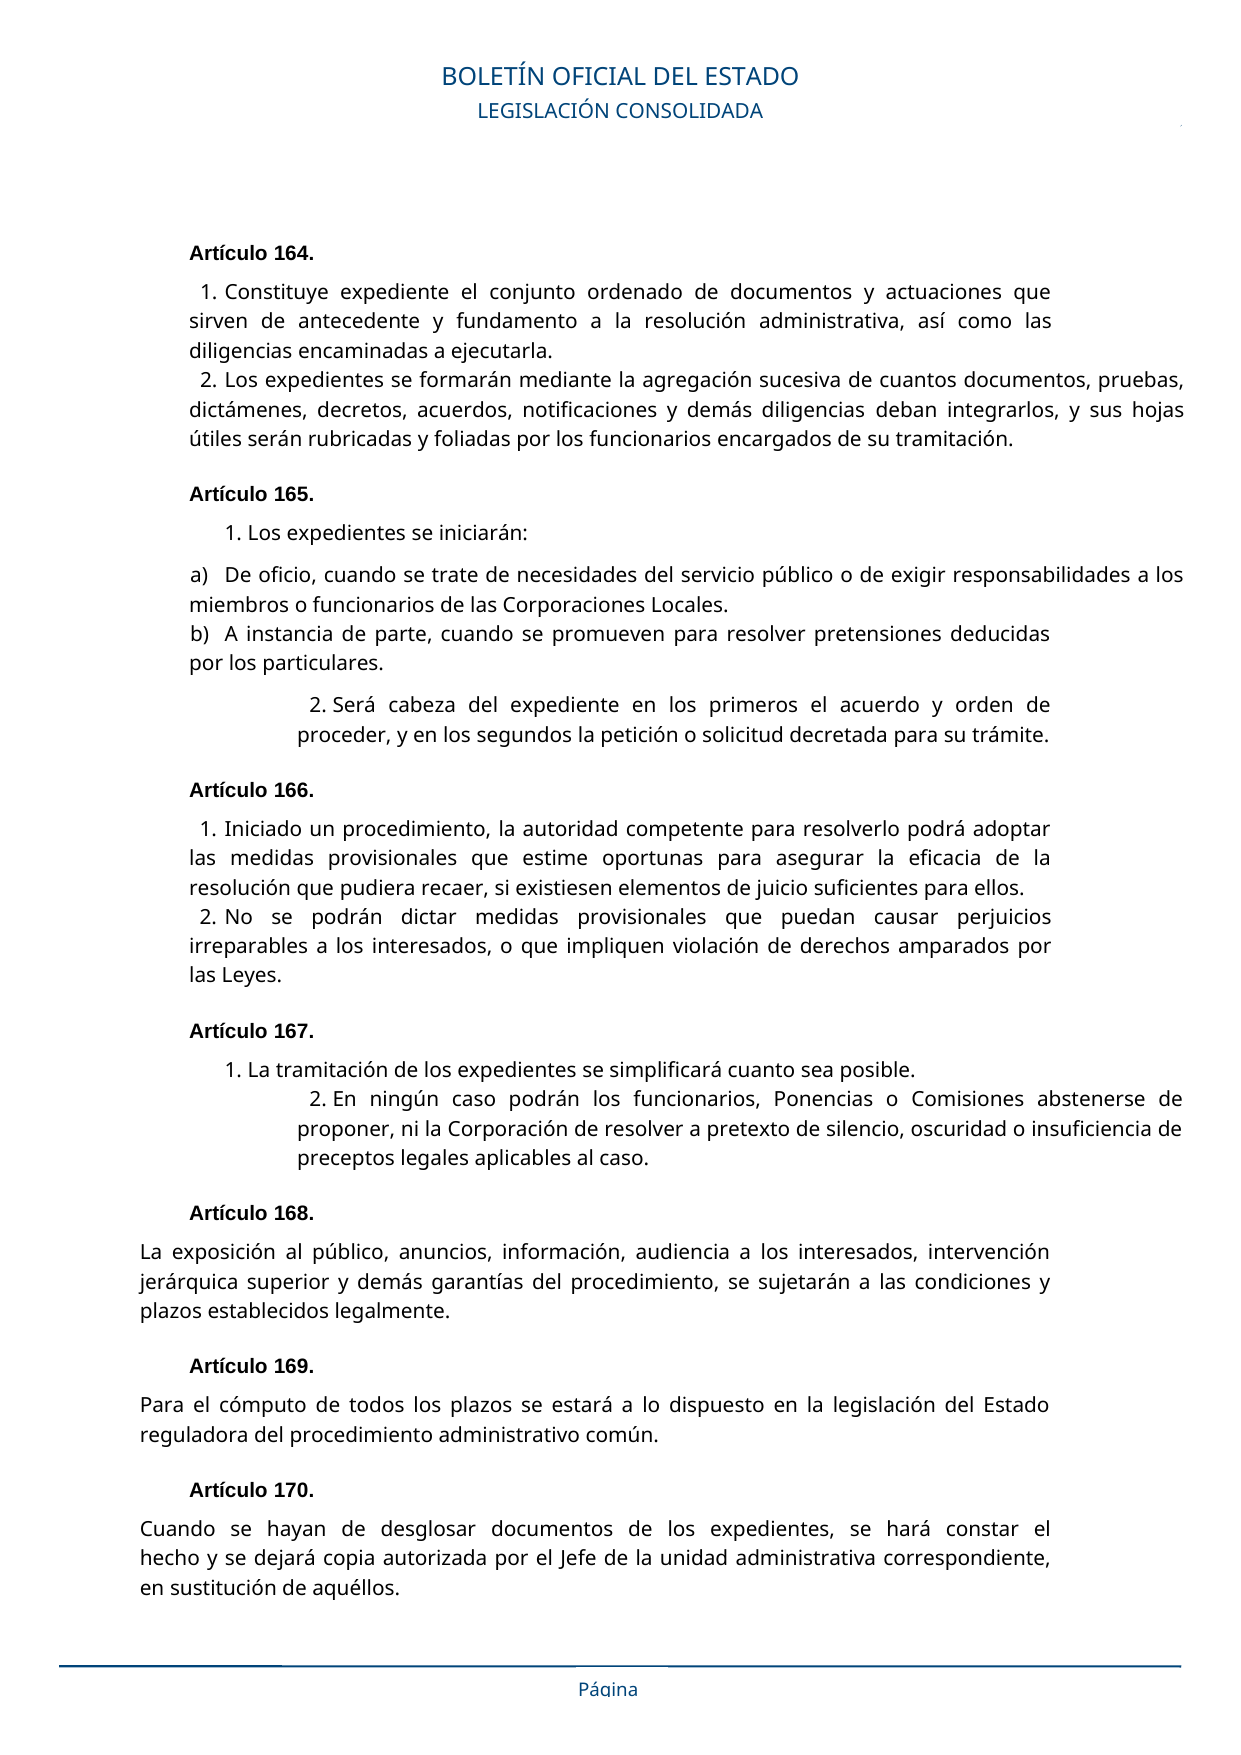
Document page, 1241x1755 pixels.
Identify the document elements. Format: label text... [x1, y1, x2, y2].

subtitle Artículo 166. [189, 778, 1184, 802]
list A instancia de parte, cuando se promueven para resolver pretensiones deducidas por los particulares. [154, 619, 1052, 677]
list Constituye expediente el conjunto ordenado de documentos y actuaciones que sirven de antecedente y fundamento a la resolución administrativa, así como las diligencias encaminadas a ejecutarla. [164, 277, 1052, 364]
list Iniciado un procedimiento, la autoridad competente para resolverlo podrá adoptar las medidas provisionales que estime oportunas para asegurar la eficacia de la resolución que pudiera recaer, si existiesen elementos de juicio suficientes para ellos. [164, 814, 1052, 901]
subtitle Artículo 169. [189, 1354, 1184, 1378]
list La tramitación de los expedientes se simplificará cuanto sea posible. [224, 1055, 1184, 1083]
list Los expedientes se formarán mediante la agregación sucesiva de cuantos documentos, pruebas, dictámenes, decretos, acuerdos, notificaciones y demás diligencias deban integrarlos, y sus hojas útiles serán rubricadas y foliadas por los funcionarios encargados de su tramitación. [164, 365, 1184, 452]
subtitle Artículo 165. [189, 482, 1184, 506]
subtitle Artículo 167. [189, 1019, 1184, 1043]
text Cuando se hayan de desglosar documentos de los expedientes, se hará constar el hecho y se dejará copia autorizada por el Jefe de la unidad administrativa correspondiente, en sustitución de aquéllos. [139, 1514, 1052, 1601]
list De oficio, cuando se trate de necesidades del servicio público o de exigir responsabilidades a los miembros o funcionarios de las Corporaciones Locales. [154, 561, 1184, 618]
subtitle Artículo 168. [189, 1201, 1184, 1225]
text Para el cómputo de todos los plazos se estará a lo dispuesto en la legislación del Estado reguladora del procedimiento administrativo común. [139, 1391, 1052, 1448]
text La exposición al público, anuncios, información, audiencia a los interesados, intervención jerárquica superior y demás garantías del procedimiento, se sujetarán a las condiciones y plazos establecidos legalmente. [139, 1237, 1052, 1324]
list Será cabeza del expediente en los primeros el acuerdo y orden de proceder, y en los segundos la petición o solicitud decretada para su trámite. [274, 690, 1052, 748]
subtitle Artículo 164. [189, 241, 1184, 265]
subtitle Artículo 170. [189, 1478, 1184, 1502]
list En ningún caso podrán los funcionarios, Ponencias o Comisiones abstenerse de proponer, ni la Corporación de resolver a pretexto de silencio, oscuridad o insuficiencia de preceptos legales aplicables al caso. [274, 1084, 1184, 1171]
list Los expedientes se iniciarán: [224, 518, 1184, 547]
list No se podrán dictar medidas provisionales que puedan causar perjuicios irreparables a los interesados, o que impliquen violación de derechos amparados por las Leyes. [164, 902, 1051, 989]
